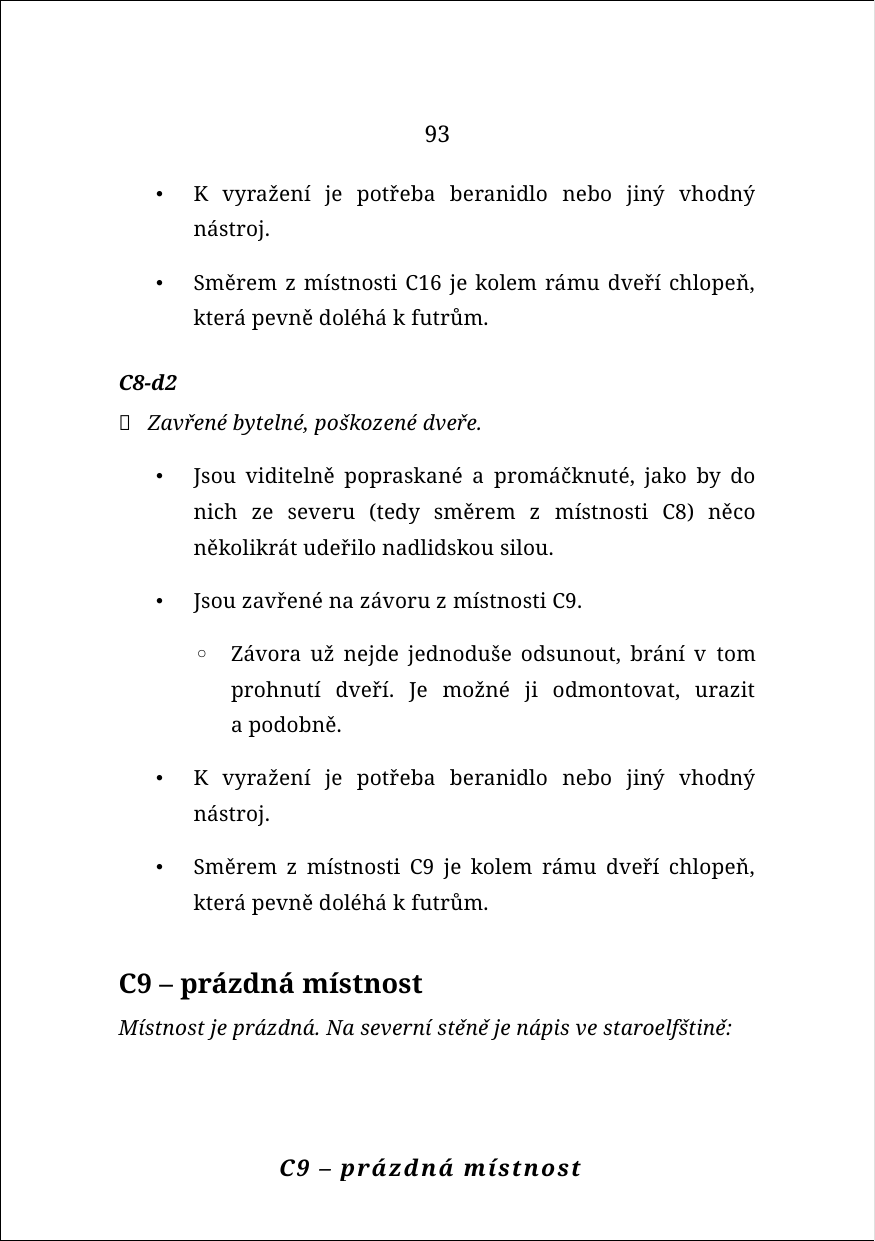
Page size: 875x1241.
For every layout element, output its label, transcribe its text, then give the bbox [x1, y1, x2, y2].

subtitle C8-d2 [118, 368, 756, 397]
list Jsou viditelně popraskané a⁠ promáčknuté, jako by do nich ze severu (tedy směrem z⁠ místnosti C8) něco několikrát udeřilo nadlidskou silou. [156, 462, 756, 561]
list Jsou zavřené na závoru z⁠ místnosti C9. [156, 586, 756, 614]
list K⁠ vyražení je potřeba beranidlo nebo jiný vhodný nástroj. [156, 763, 756, 827]
text Místnost je prázdná. Na severní stěně je nápis ve staroelfštině: [118, 1013, 756, 1042]
list K⁠ vyražení je potřeba beranidlo nebo jiný vhodný nástroj. [156, 179, 756, 243]
list Závora už nejde jednoduše odsunout, brání v⁠ tom prohnutí dveří. Je možné ji odmontovat, urazit a⁠ podobně. [193, 639, 756, 739]
subtitle C9 – prázdná místnost [118, 964, 756, 1001]
list Směrem z⁠ místnosti C9 je kolem rámu dveří chlopeň, která pevně doléhá k⁠ futrům. [156, 852, 756, 916]
text 🚪 Zavřené bytelné, poškozené dveře. [118, 408, 756, 437]
list Směrem z⁠ místnosti C16 je kolem rámu dveří chlopeň, která pevně doléhá k⁠ futrům. [156, 268, 756, 332]
